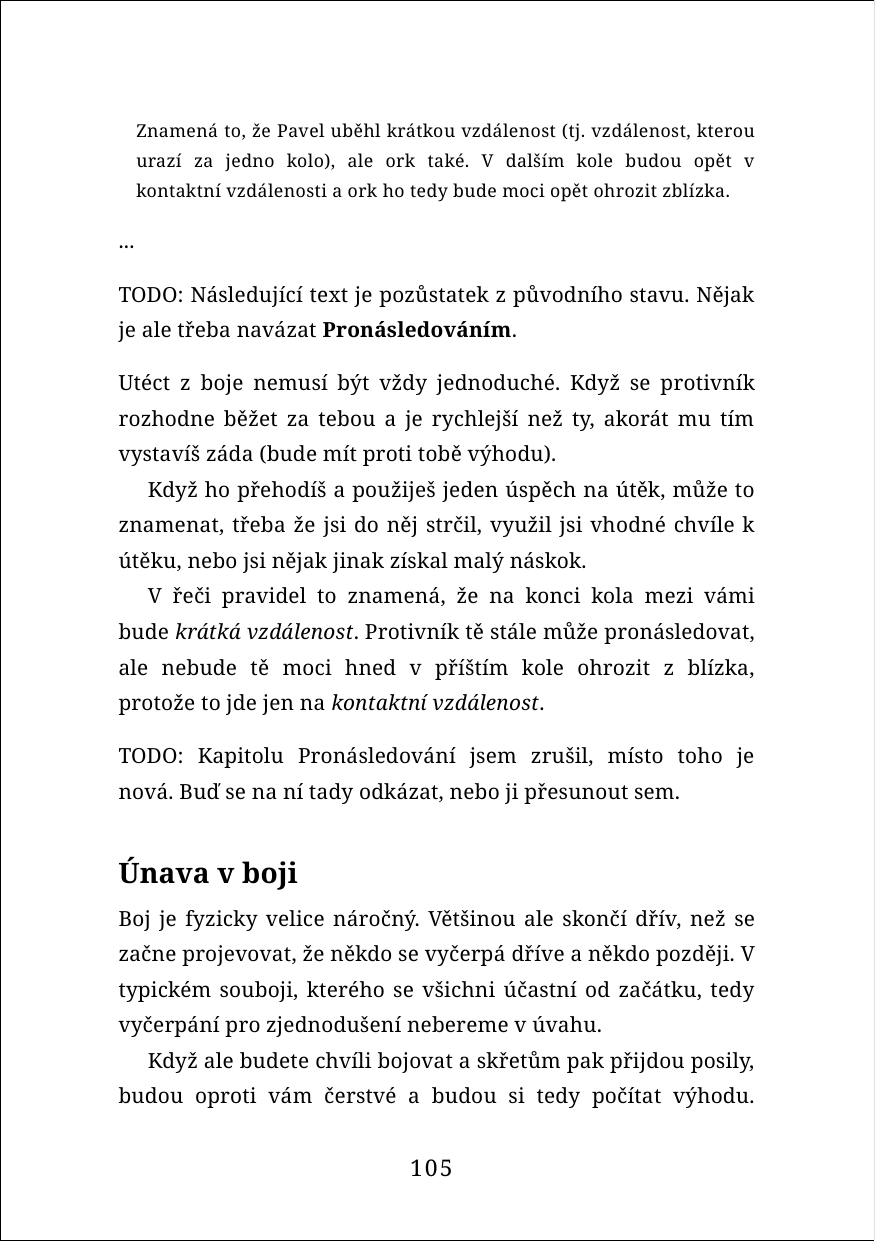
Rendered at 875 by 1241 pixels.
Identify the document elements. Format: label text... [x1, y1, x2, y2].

text TODO: Kapitolu Pronásledování jsem zrušil, místo toho je nová. Buď se na ní tady odkázat, nebo ji přesunout sem. [118, 741, 756, 805]
subtitle Únava v boji [118, 854, 756, 892]
text ... [118, 227, 756, 255]
text Znamená to, že Pavel uběhl krátkou vzdálenost (tj. vzdálenost, kterou urazí za jedno kolo), ale ork také. V dalším kole budou opět v kontaktní vzdálenosti a ork ho tedy bude moci opět ohrozit zblízka. [136, 118, 756, 203]
text Utéct z boje nemusí být vždy jednoduché. Když se protivník rozhodne běžet za tebou a je rychlejší než ty, akorát mu tím vystavíš záda (bude mít proti tobě výhodu). Když ho přehodíš a použiješ jeden úspěch na útěk, může to znamenat, třeba že jsi do něj strčil, využil jsi vhodné chvíle k útěku, nebo jsi nějak jinak získal malý náskok. V řeči pravidel to znamená, že na konci kola mezi vámi bude krátká vzdálenost. Protivník tě stále může pronásledovat, ale nebude tě moci hned v příštím kole ohrozit z blízka, protože to jde jen na kontaktní vzdálenost. [118, 368, 756, 717]
text TODO: Následující text je pozůstatek z původního stavu. Nějak je ale třeba navázat Pronásledováním. [118, 280, 756, 344]
text Boj je fyzicky velice náročný. Většinou ale skončí dřív, než se začne projevovat, že někdo se vyčerpá dříve a někdo později. V typickém souboji, kterého se všichni účastní od začátku, tedy vyčerpání pro zjednodušení nebereme v úvahu. Když ale budete chvíli bojovat a skřetům pak přijdou posily, budou oproti vám čerstvé a budou si tedy počítat výhodu. [118, 904, 756, 1110]
